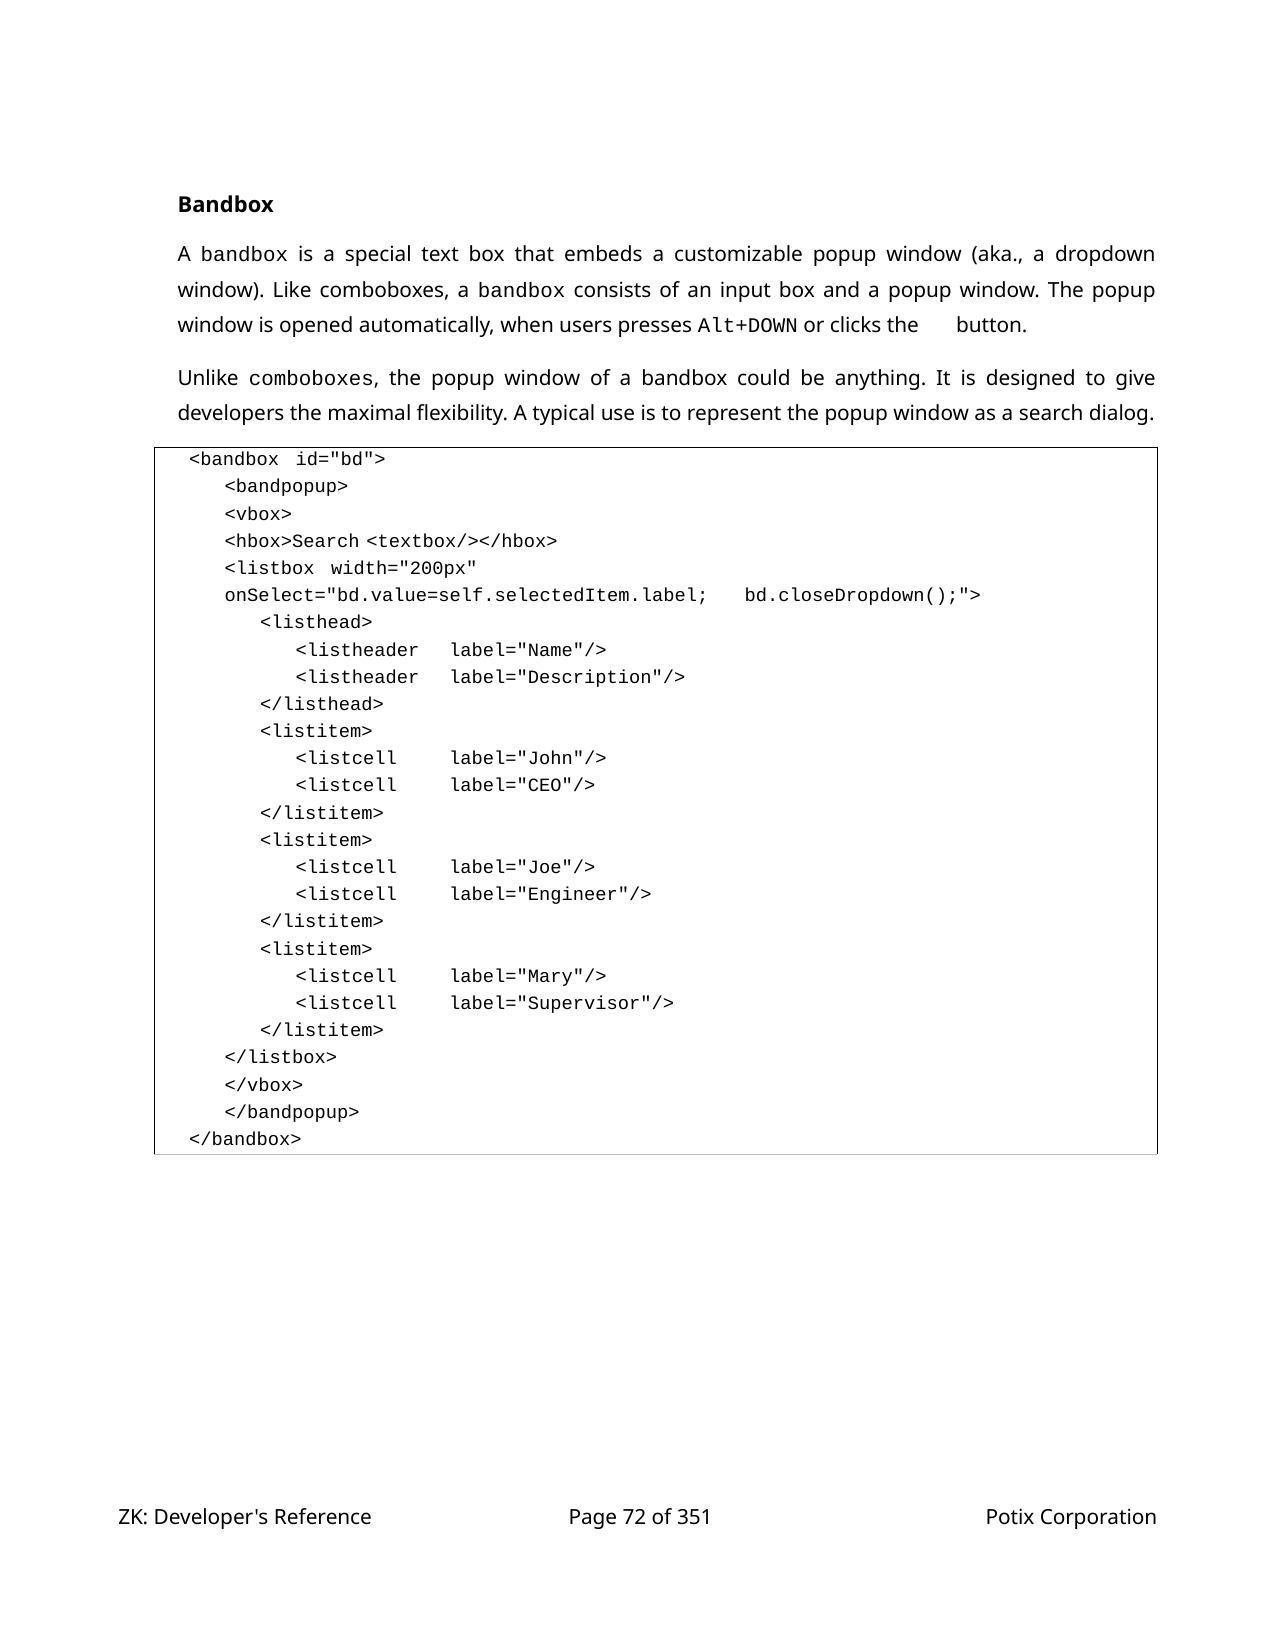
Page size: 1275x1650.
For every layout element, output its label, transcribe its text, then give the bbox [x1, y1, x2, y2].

text <listheader label="Name"/> [155, 637, 1157, 662]
text <vbox> [155, 501, 1157, 526]
text <listitem> [155, 936, 1157, 961]
text </bandbox> [155, 1127, 1157, 1154]
text <listcell label="Engineer"/> [155, 882, 1157, 906]
text </listbox> [155, 1045, 1157, 1069]
text </bandpopup> [155, 1099, 1157, 1124]
text <hbox>Search <textbox/></hbox> [155, 529, 1157, 553]
text <listheader label="Description"/> [155, 664, 1157, 689]
text </listitem> [155, 909, 1157, 933]
text A bandbox is a special text box that embeds a customizable popup window (aka., a dropdown window). Like comboboxes, a bandbox consists of an input box and a popup window. The popup window is opened automatically, when users presses Alt+DOWN or clicks the button. [177, 239, 1157, 342]
text <listcell label="Supervisor"/> [155, 991, 1157, 1015]
text </listitem> [155, 1018, 1157, 1042]
text <listitem> [155, 828, 1157, 852]
text <listitem> [155, 719, 1157, 743]
text Unlike comboboxes, the popup window of a bandbox could be anything. It is designed to give developers the maximal flexibility. A typical use is to represent the popup window as a search dialog. [177, 363, 1157, 426]
text <listhead> [155, 610, 1157, 634]
text </vbox> [155, 1072, 1157, 1097]
text <listcell label="Mary"/> [155, 964, 1157, 988]
text <listbox width="200px" [155, 556, 1157, 580]
text <listcell label="John"/> [155, 746, 1157, 770]
text </listitem> [155, 801, 1157, 825]
text <listcell label="CEO"/> [155, 773, 1157, 798]
text <bandpopup> [155, 474, 1157, 498]
text <listcell label="Joe"/> [155, 855, 1157, 879]
subtitle Bandbox [177, 189, 1157, 219]
text </listhead> [155, 692, 1157, 716]
text onSelect="bd.value=self.selectedItem.label; bd.closeDropdown();"> [155, 583, 1157, 607]
text <bandbox id="bd"> [155, 448, 1157, 471]
